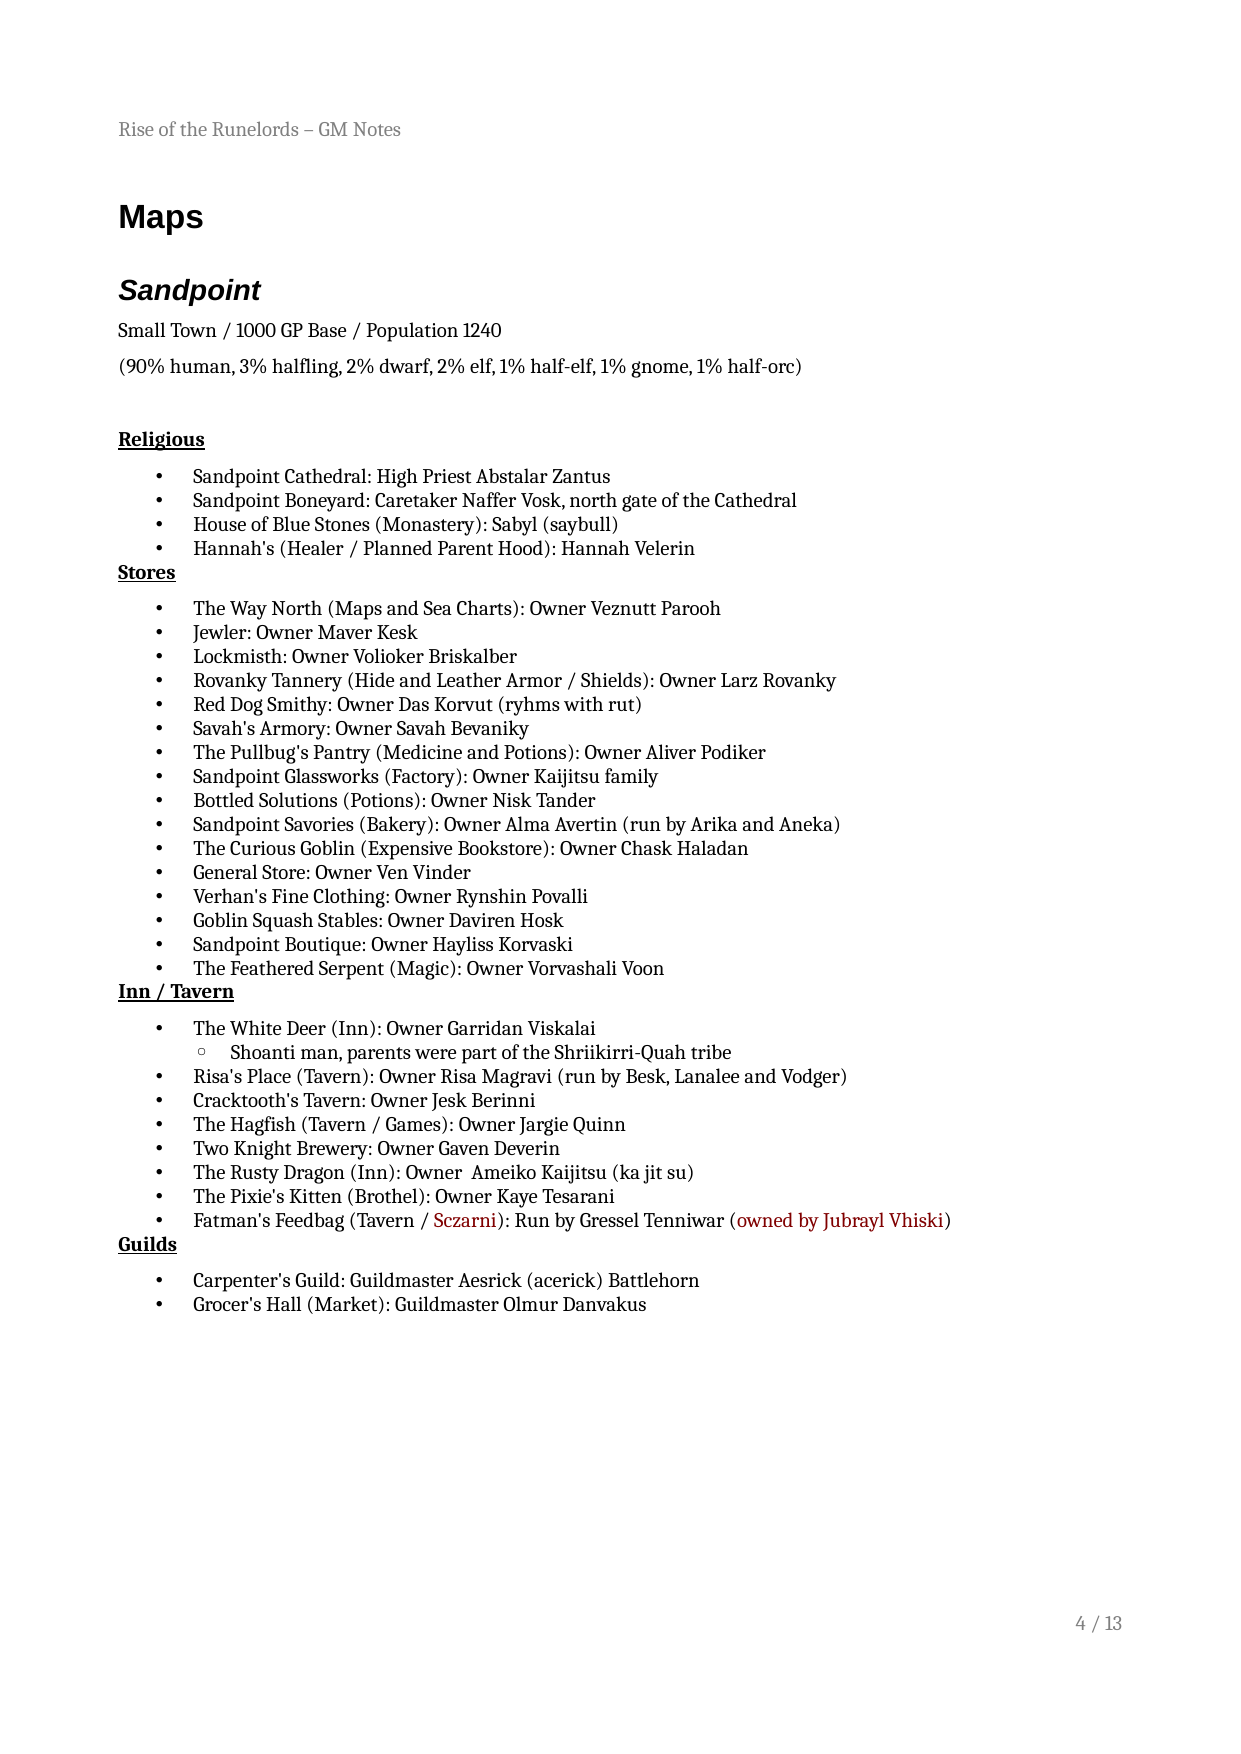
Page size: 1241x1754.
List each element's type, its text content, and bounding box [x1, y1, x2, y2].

subtitle Maps [118, 197, 1122, 235]
list Cracktooth's Tavern: Owner Jesk Berinni [156, 1088, 1122, 1112]
list The Hagfish (Tavern / Games): Owner Jargie Quinn [156, 1112, 1122, 1136]
list The Pullbug's Pantry (Medicine and Potions): Owner Aliver Podiker [156, 741, 1122, 764]
list The Pixie's Kitten (Brothel): Owner Kaye Tesarani [156, 1184, 1122, 1208]
list Sandpoint Glassworks (Factory): Owner Kaijitsu family [156, 764, 1122, 788]
list Risa's Place (Tavern): Owner Risa Magravi (run by Besk, Lanalee and Vodger) [156, 1064, 1122, 1088]
list Jewler: Owner Maver Kesk [156, 621, 1122, 645]
list Sandpoint Savories (Bakery): Owner Alma Avertin (run by Arika and Aneka) [156, 812, 1122, 836]
subtitle Sandpoint [118, 273, 1122, 306]
text Stores [118, 560, 1122, 584]
list Grocer's Hall (Market): Guildmaster Olmur Danvakus [156, 1293, 1122, 1317]
list The Curious Goblin (Expensive Bookstore): Owner Chask Haladan [156, 836, 1122, 860]
list Bottled Solutions (Potions): Owner Nisk Tander [156, 788, 1122, 812]
list The White Deer (Inn): Owner Garridan Viskalai [156, 1017, 1122, 1041]
list General Store: Owner Ven Vinder [156, 860, 1122, 884]
list Goblin Squash Stables: Owner Daviren Hosk [156, 908, 1122, 932]
text Inn / Tavern [118, 980, 1122, 1004]
list Fatman's Feedbag (Tavern / Sczarni): Run by Gressel Tenniwar (owned by Jubrayl Vhiski) [156, 1208, 1122, 1232]
list Verhan's Fine Clothing: Owner Rynshin Povalli [156, 884, 1122, 908]
list Lockmisth: Owner Volioker Briskalber [156, 645, 1122, 669]
list Hannah's (Healer / Planned Parent Hood): Hannah Velerin [156, 536, 1122, 560]
text Guilds [118, 1232, 1122, 1256]
list Rovanky Tannery (Hide and Leather Armor / Shields): Owner Larz Rovanky [156, 669, 1122, 693]
list Two Knight Brewery: Owner Gaven Deverin [156, 1136, 1122, 1160]
list The Way North (Maps and Sea Charts): Owner Veznutt Parooh [156, 597, 1122, 621]
list Red Dog Smithy: Owner Das Korvut (ryhms with rut) [156, 693, 1122, 717]
list Sandpoint Cathedral: High Priest Abstalar Zantus [156, 464, 1122, 488]
text Religious [118, 428, 1122, 452]
list Shoanti man, parents were part of the Shriikirri-Quah tribe [193, 1041, 1122, 1064]
text Small Town / 1000 GP Base / Population 1240 [118, 319, 1122, 343]
list The Rusty Dragon (Inn): Owner Ameiko Kaijitsu (ka jit su) [156, 1160, 1122, 1184]
list Carpenter's Guild: Guildmaster Aesrick (acerick) Battlehorn [156, 1269, 1122, 1293]
list Sandpoint Boneyard: Caretaker Naffer Vosk, north gate of the Cathedral [156, 488, 1122, 512]
text (90% human, 3% halfling, 2% dwarf, 2% elf, 1% half-elf, 1% gnome, 1% half-orc) [118, 355, 1122, 379]
list House of Blue Stones (Monastery): Sabyl (saybull) [156, 512, 1122, 536]
list Sandpoint Boutique: Owner Hayliss Korvaski [156, 932, 1122, 956]
list The Feathered Serpent (Magic): Owner Vorvashali Voon [156, 956, 1122, 980]
list Savah's Armory: Owner Savah Bevaniky [156, 717, 1122, 741]
